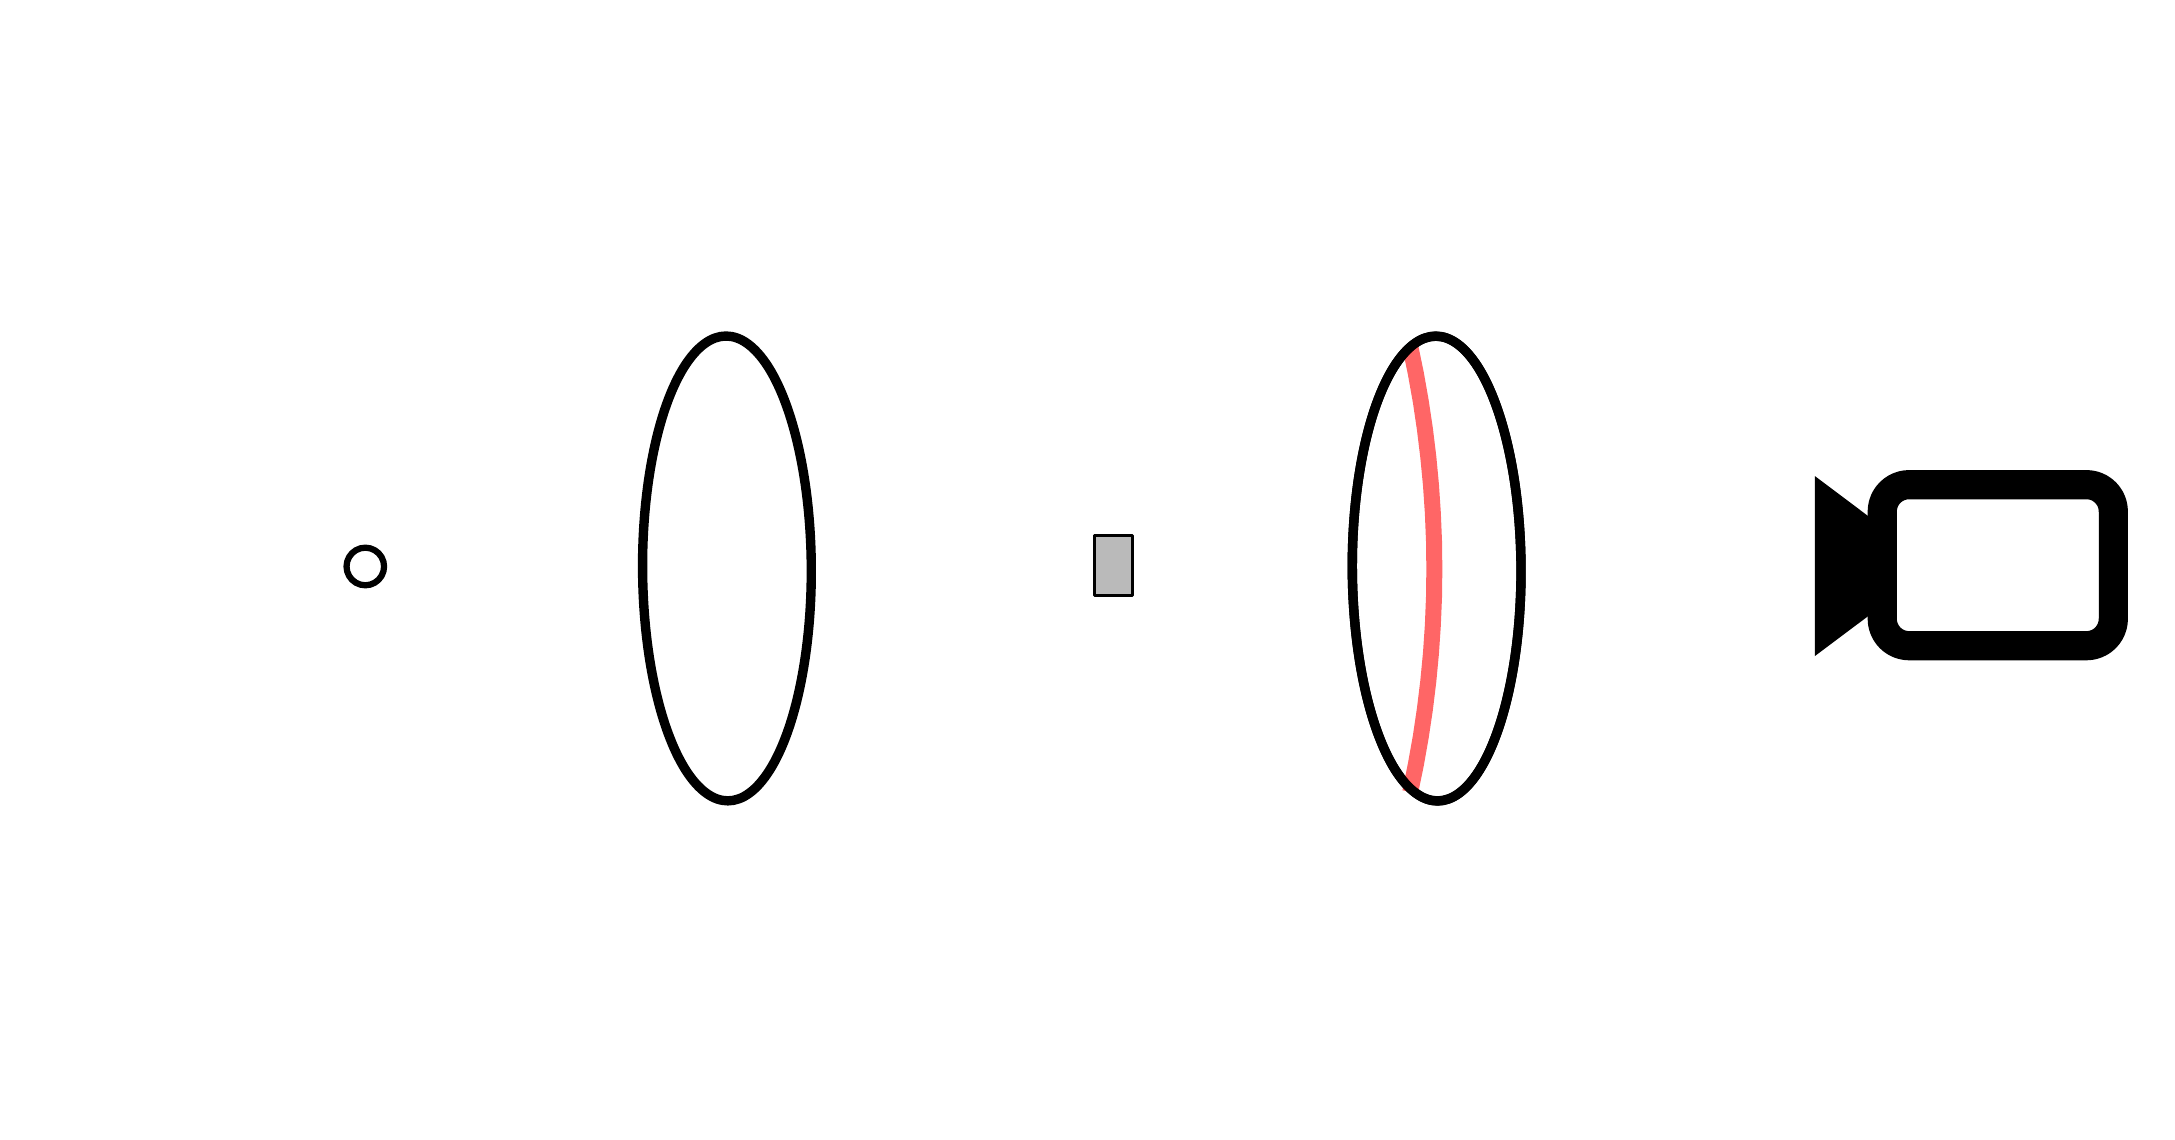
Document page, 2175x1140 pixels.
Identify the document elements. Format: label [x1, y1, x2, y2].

text_box [642, 336, 812, 801]
text_box [1357, 341, 1516, 796]
text_box [1094, 535, 1133, 596]
text_box [1882, 484, 2114, 646]
text_box [1814, 476, 1875, 657]
